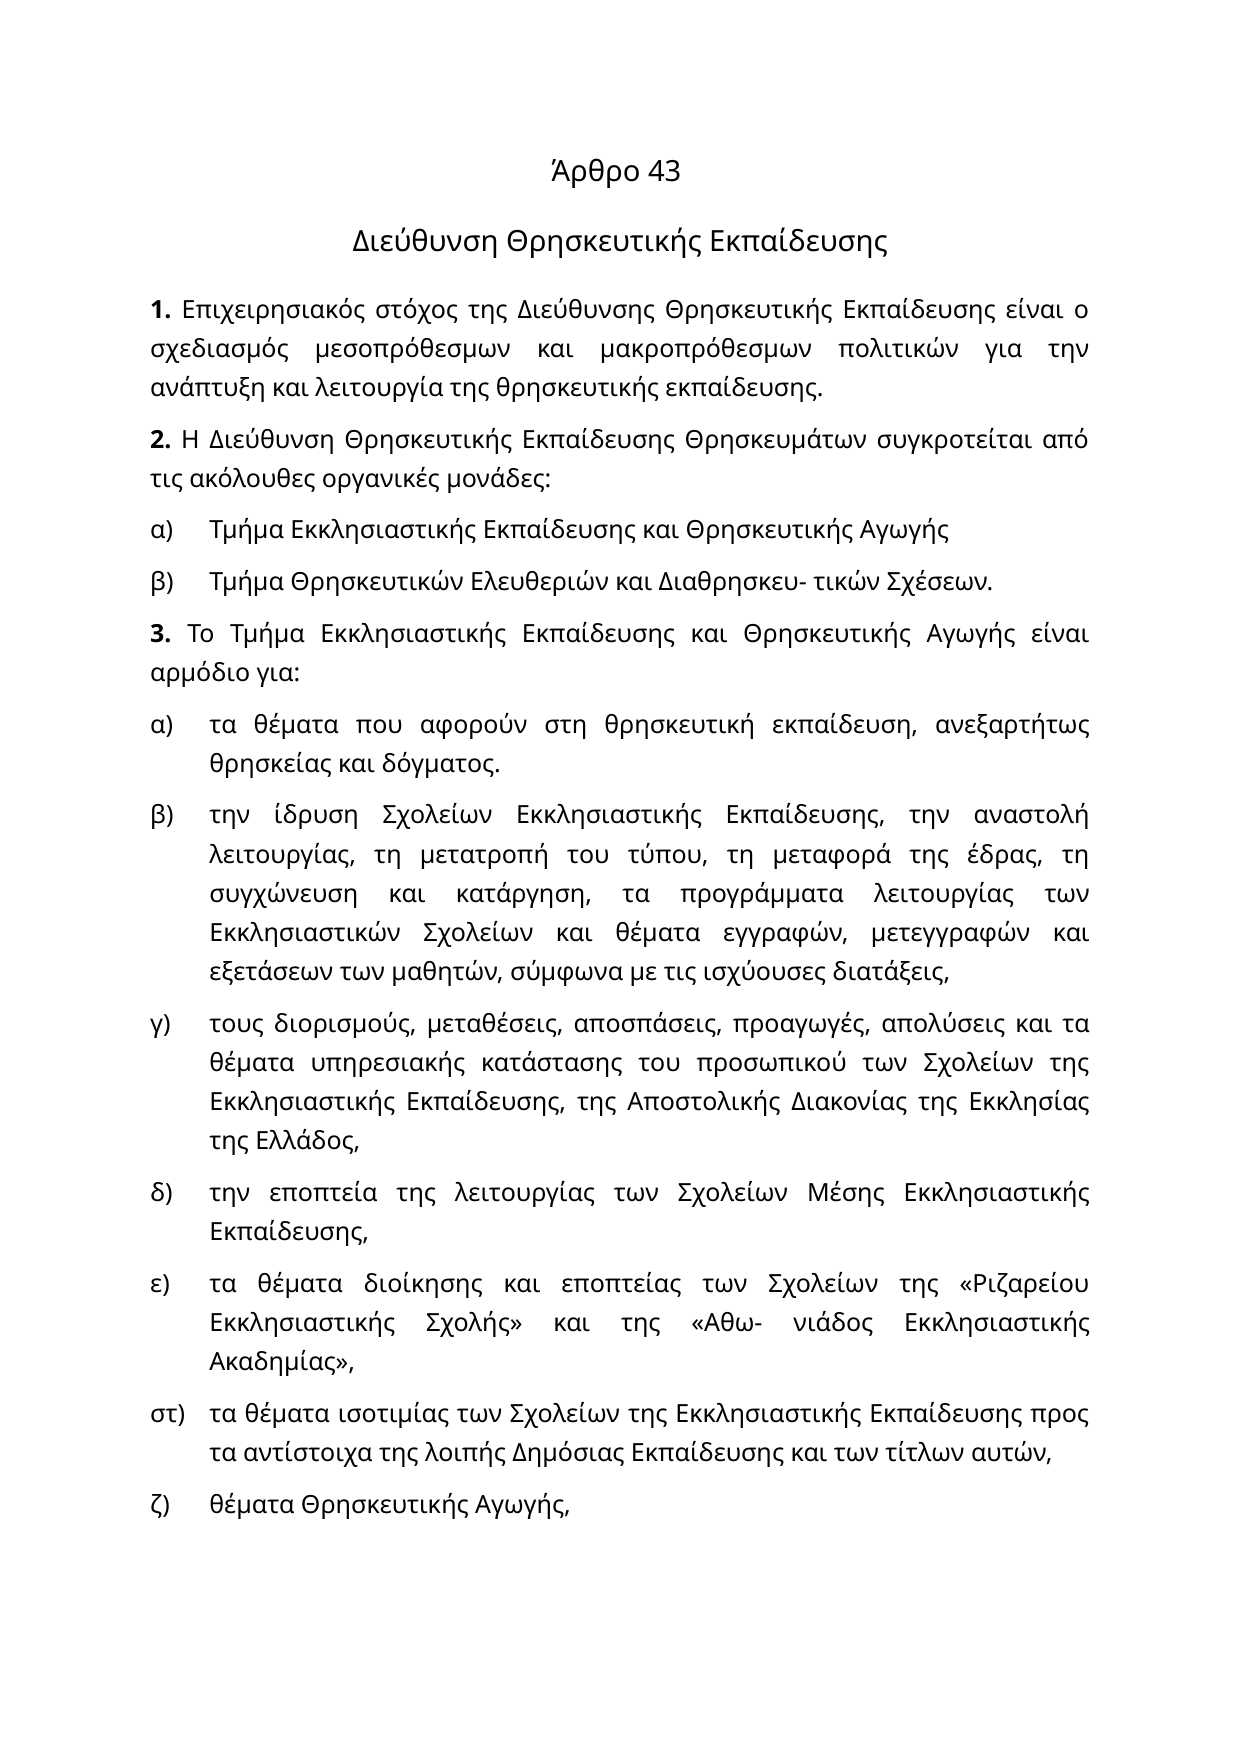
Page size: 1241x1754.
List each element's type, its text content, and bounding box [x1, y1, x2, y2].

list β) Τμήμα Θρησκευτικών Ελευθεριών και Διαθρησκευ- τικών Σχέσεων. [150, 564, 1090, 598]
list στ) τα θέματα ισοτιμίας των Σχολείων της Εκκλησιαστικής Εκπαίδευσης προς τα αντίστοιχα της λοιπής Δημόσιας Εκπαίδευσης και των τίτλων αυτών, [150, 1395, 1090, 1469]
list γ) τους διορισμούς, μεταθέσεις, αποσπάσεις, προαγωγές, απολύσεις και τα θέματα υπηρεσιακής κατάστασης του προσωπικού των Σχολείων της Εκκλησιαστικής Εκπαίδευσης, της Αποστολικής Διακονίας της Εκκλησίας της Ελλάδος, [150, 1005, 1090, 1157]
list δ) την εποπτεία της λειτουργίας των Σχολείων Μέσης Εκκλησιαστικής Εκπαίδευσης, [150, 1174, 1090, 1248]
text 3. Το Τμήμα Εκκλησιαστικής Εκπαίδευσης και Θρησκευτικής Αγωγής είναι αρμόδιο για: [150, 615, 1090, 689]
list α) τα θέματα που αφορούν στη θρησκευτική εκπαίδευση, ανεξαρτήτως θρησκείας και δόγματος. [150, 706, 1090, 779]
list β) την ίδρυση Σχολείων Εκκλησιαστικής Εκπαίδευσης, την αναστολή λειτουργίας, τη μετατροπή του τύπου, τη μεταφορά της έδρας, τη συγχώνευση και κατάργηση, τα προγράμματα λειτουργίας των Εκκλησιαστικών Σχολείων και θέματα εγγραφών, μετεγγραφών και εξετάσεων των μαθητών, σύμφωνα με τις ισχύουσες διατάξεις, [150, 797, 1090, 988]
list ζ) θέματα Θρησκευτικής Αγωγής, [150, 1486, 1090, 1520]
list α) Τμήμα Εκκλησιαστικής Εκπαίδευσης και Θρησκευτικής Αγωγής [150, 512, 1090, 546]
list ε) τα θέματα διοίκησης και εποπτείας των Σχολείων της «Ριζαρείου Εκκλησιαστικής Σχολής» και της «Αθω- νιάδος Εκκλησιαστικής Ακαδημίας», [150, 1265, 1090, 1378]
text 1. Επιχειρησιακός στόχος της Διεύθυνσης Θρησκευτικής Εκπαίδευσης είναι ο σχεδιασμός μεσοπρόθεσμων και μακροπρόθεσμων πολιτικών για την ανάπτυξη και λειτουργία της θρησκευτικής εκπαίδευσης. [150, 291, 1090, 404]
text 2. Η Διεύθυνση Θρησκευτικής Εκπαίδευσης Θρησκευμάτων συγκροτείται από τις ακόλουθες οργανικές μονάδες: [150, 421, 1090, 494]
subtitle Διεύθυνση Θρησκευτικής Εκπαίδευσης [150, 221, 1090, 260]
subtitle Άρθρο 43 [150, 150, 1090, 190]
